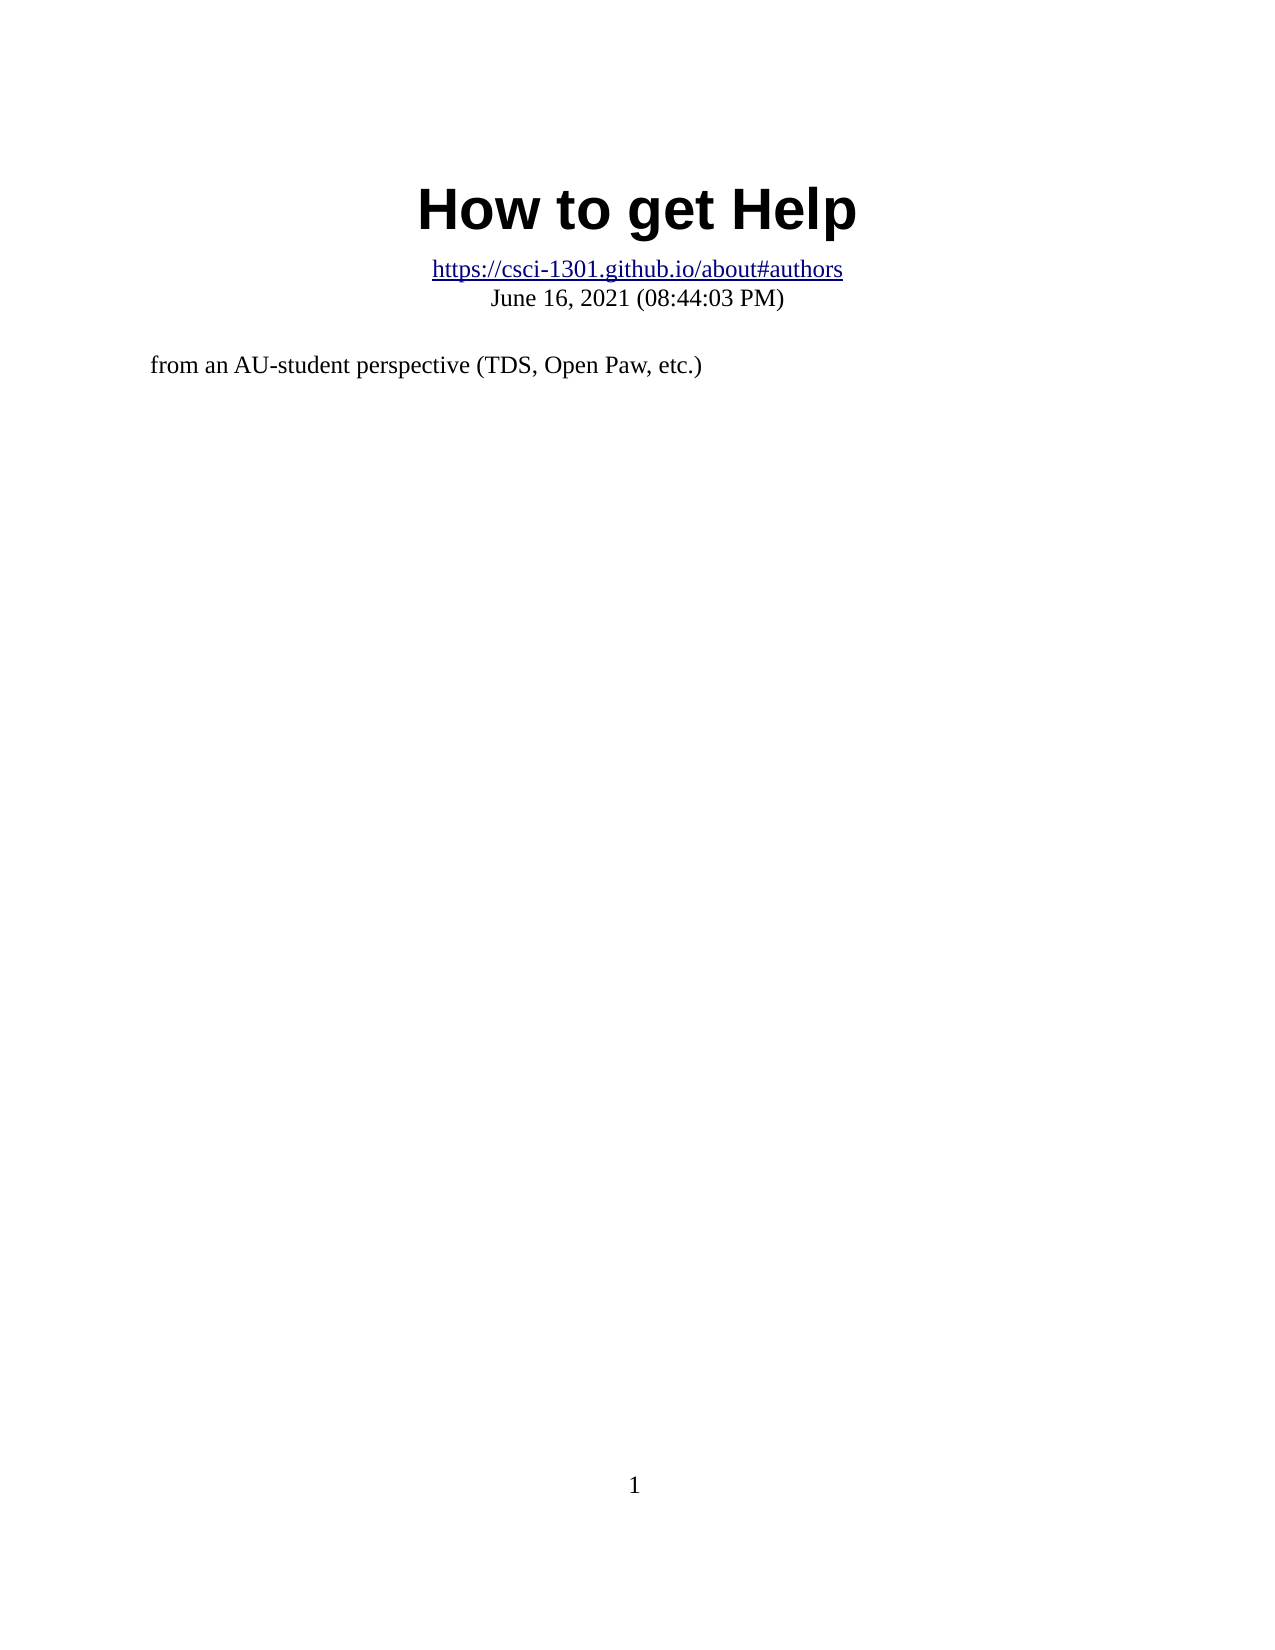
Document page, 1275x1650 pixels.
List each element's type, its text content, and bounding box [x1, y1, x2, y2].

text from an AU-student perspective (TDS, Open Paw, etc.) [150, 350, 1125, 378]
text June 16, 2021 (08:44:03 PM) [150, 283, 1125, 312]
text https://csci-1301.github.io/about#authors [150, 254, 1125, 283]
title How to get Help [150, 175, 1125, 242]
